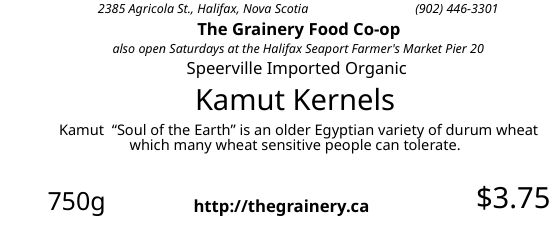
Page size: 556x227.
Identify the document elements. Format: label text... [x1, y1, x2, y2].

table_header 2385 Agricola St., Halifax, Nova Scotia (902) 446-3301 The Grainery Food Co-op also open Saturdays at the Halifax Seaport Farmer's Market Pier 20 [47, 0, 550, 57]
table_cell Speerville Imported Organic Kamut Kernels Kamut “Soul of the Earth” is an older Egyptian variety of durum wheat which many wheat sensitive people can tolerate. [47, 57, 550, 175]
table_cell $3.75 [415, 175, 550, 217]
table_cell http://thegrainery.ca [147, 175, 415, 217]
table_cell 750g [47, 175, 147, 217]
